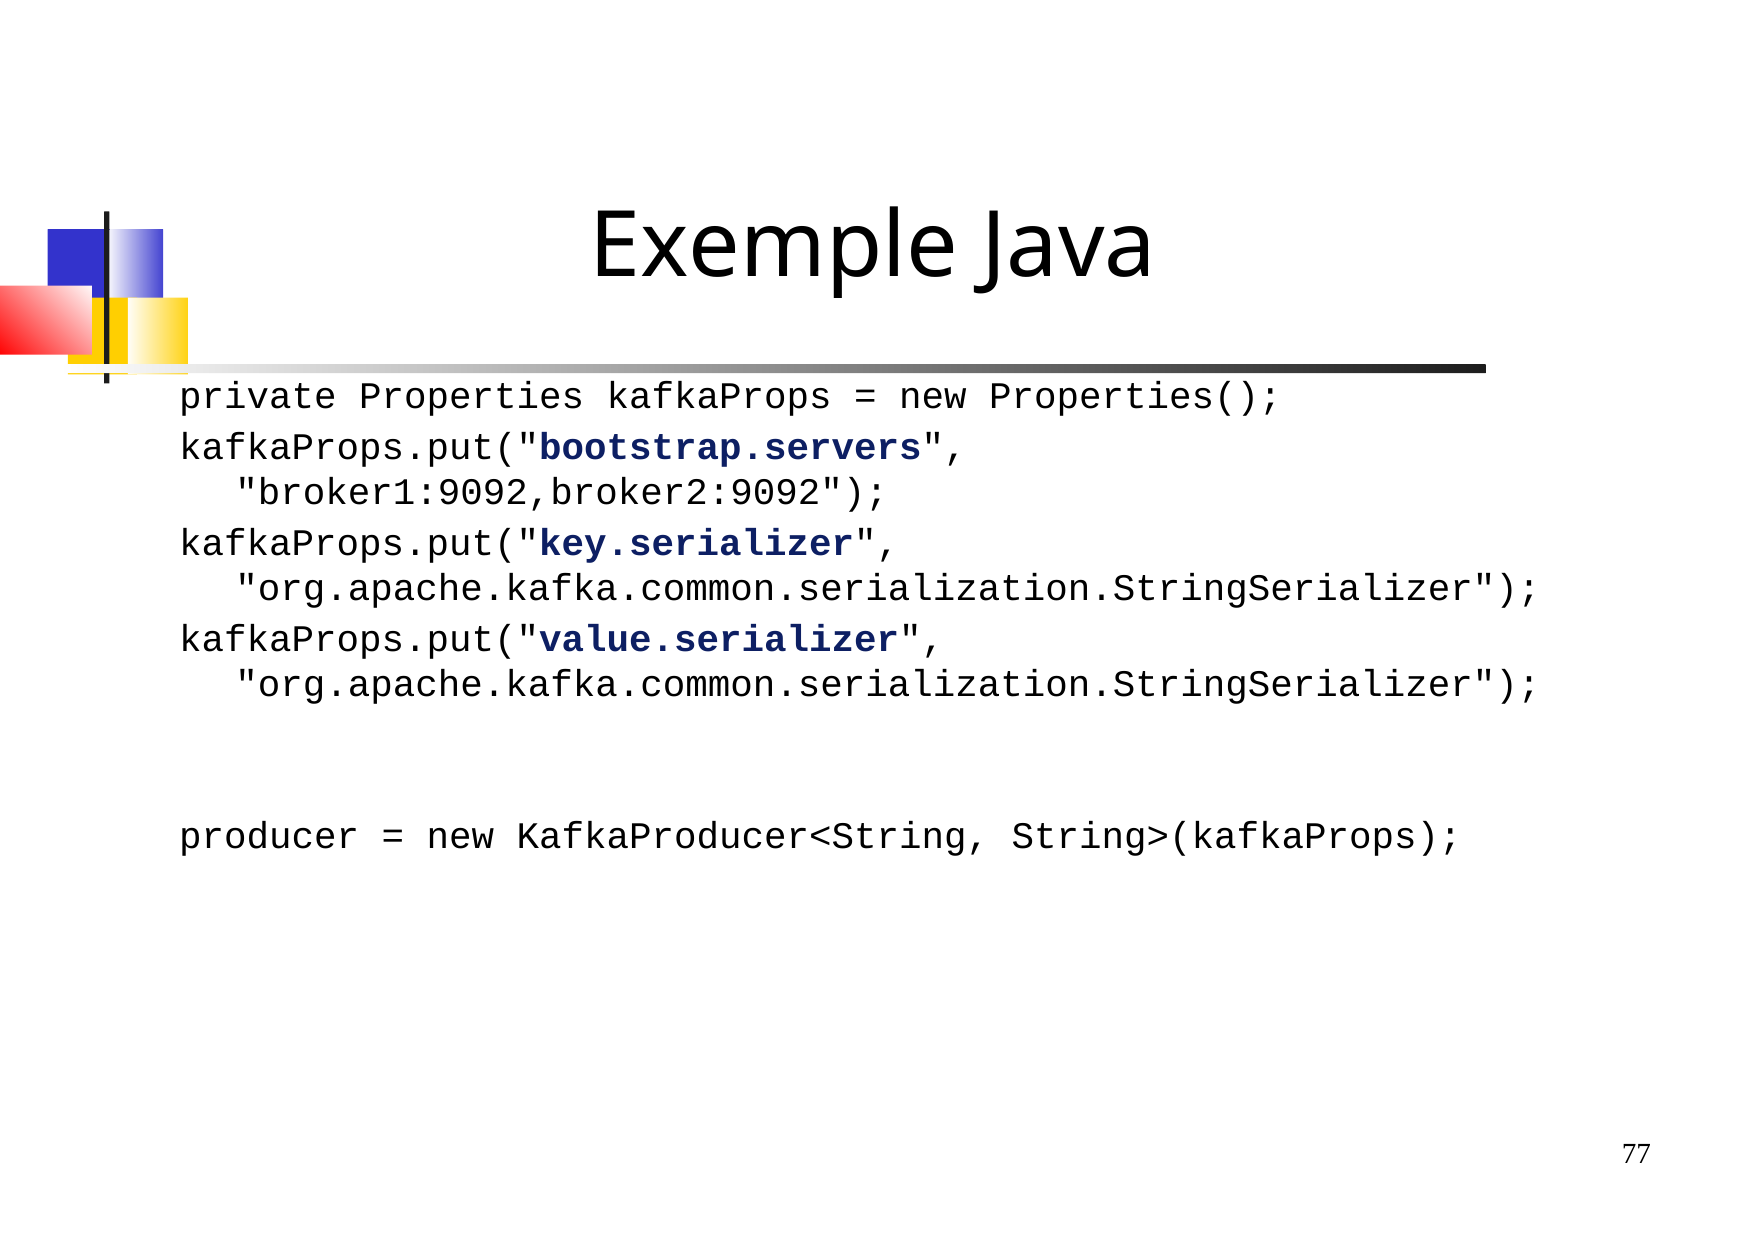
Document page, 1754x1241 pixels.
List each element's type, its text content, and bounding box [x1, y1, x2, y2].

list private Properties kafkaProps = new Properties(); kafkaProps.put("bootstrap.servers", "broker1:9092,broker2:9092"); kafkaProps.put("key.serializer", "org.apache.kafka.common.serialization.StringSerializer"); kafkaProps.put("value.serializer", "org.apache.kafka.common.serialization.StringSerializer"); producer = new KafkaProducer<String, String>(kafkaProps); [179, 371, 1567, 1091]
title Exemple Java [179, 139, 1567, 351]
